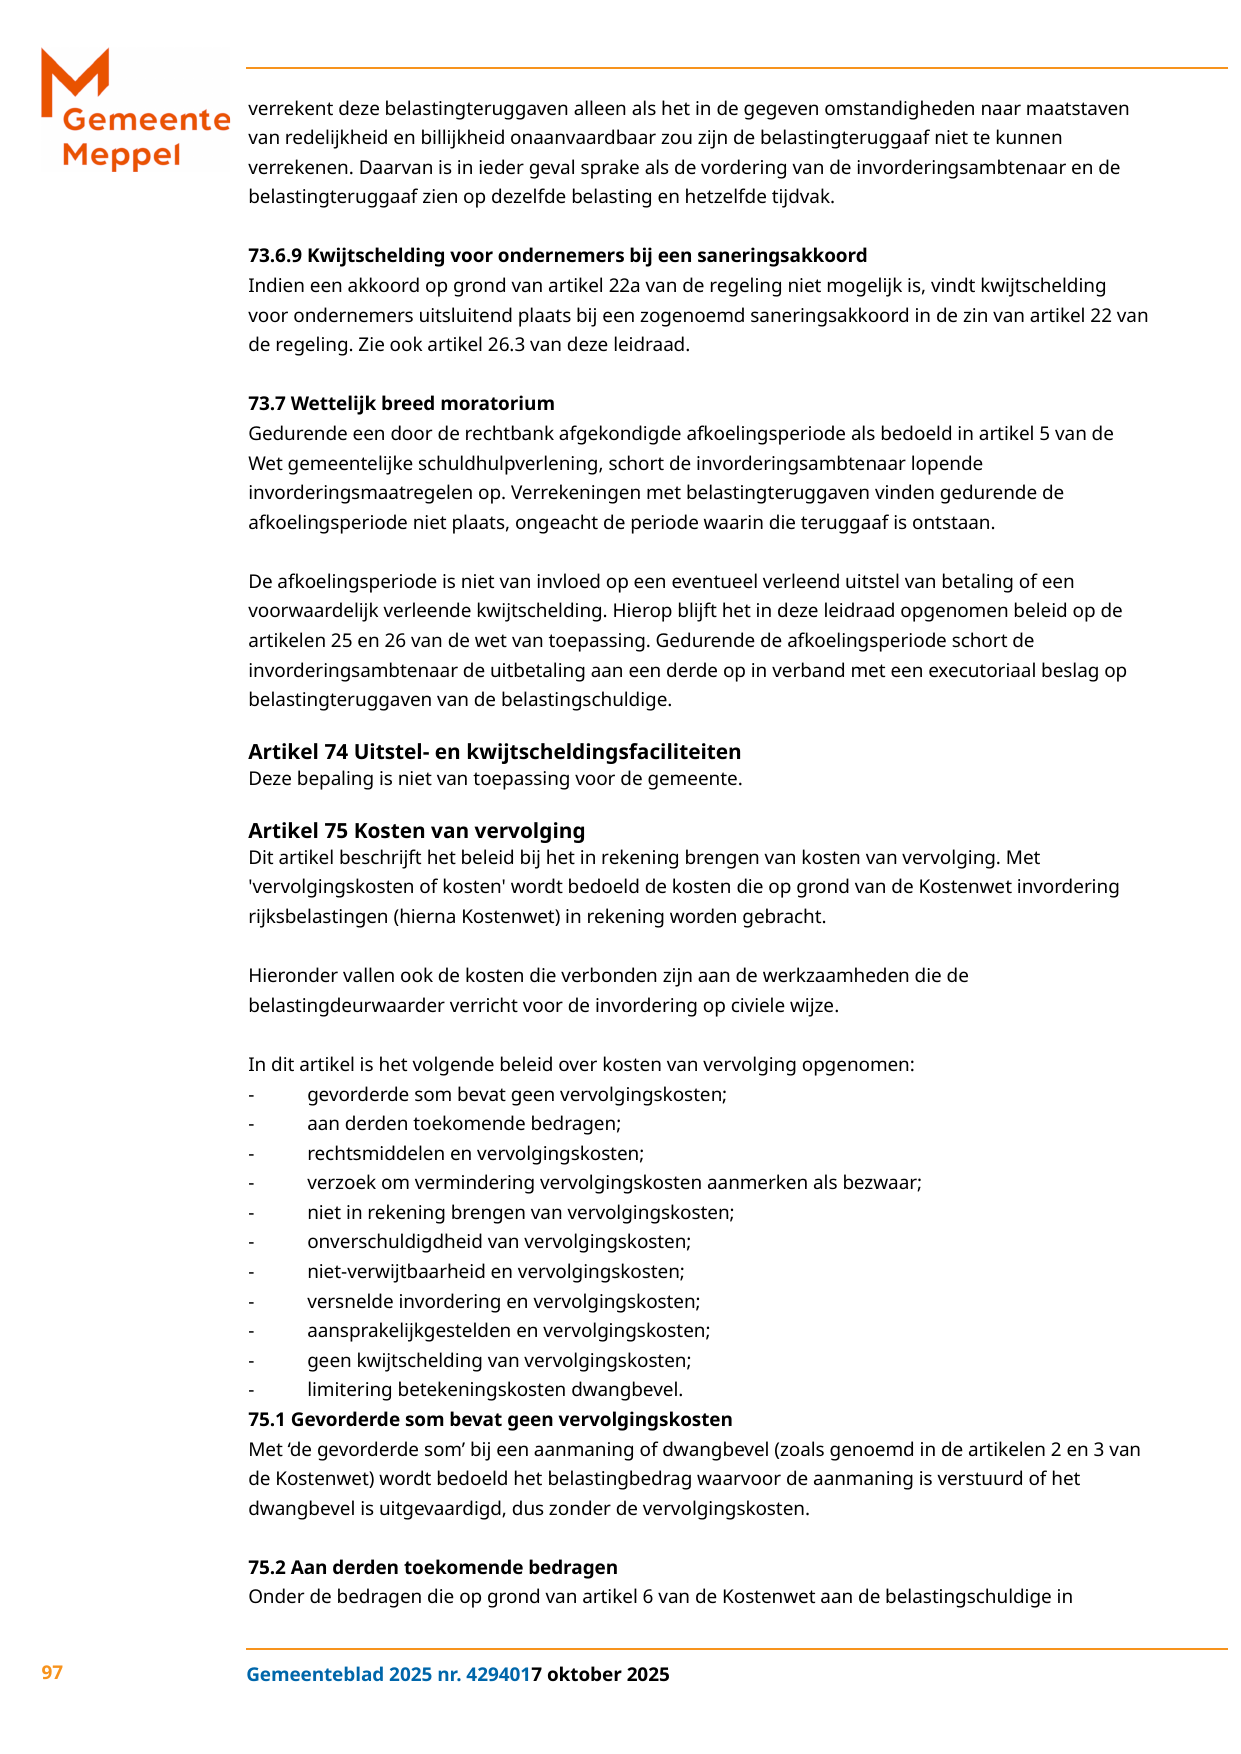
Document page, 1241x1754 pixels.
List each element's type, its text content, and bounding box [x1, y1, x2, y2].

text 73.7 Wettelijk breed moratorium [248, 391, 1152, 416]
picture [41, 47, 231, 172]
list verzoek om vermindering vervolgingskosten aanmerken als bezwaar; [248, 1169, 1152, 1195]
text Dit artikel beschrijft het beleid bij het in rekening brengen van kosten van vervolging. Met 'vervolgingskosten of kosten' wordt bedoeld de kosten die op grond van de Kostenwet invordering rijksbelastingen (hierna Kostenwet) in rekening worden gebracht. [248, 844, 1152, 929]
text Gedurende een door de rechtbank afgekondigde afkoelingsperiode als bedoeld in artikel 5 van de Wet gemeentelijke schuldhulpverlening, schort de invorderingsambtenaar lopende invorderingsmaatregelen op. Verrekeningen met belastingteruggaven vinden gedurende de afkoelingsperiode niet plaats, ongeacht de periode waarin die teruggaaf is ontstaan. [248, 420, 1152, 535]
text Deze bepaling is niet van toepassing voor de gemeente. [248, 765, 1152, 791]
text verrekent deze belastingteruggaven alleen als het in de gegeven omstandigheden naar maatstaven van redelijkheid en billijkheid onaanvaardbaar zou zijn de belastingteruggaaf niet te kunnen verrekenen. Daarvan is in ieder geval sprake als de vordering van de invorderingsambtenaar en de belastingteruggaaf zien op dezelfde belasting en hetzelfde tijdvak. [248, 95, 1152, 209]
text Hieronder vallen ook de kosten die verbonden zijn aan de werkzaamheden die de belastingdeurwaarder verricht voor de invordering op civiele wijze. [248, 962, 1152, 1018]
list niet in rekening brengen van vervolgingskosten; [248, 1199, 1152, 1225]
list niet-verwijtbaarheid en vervolgingskosten; [248, 1258, 1152, 1284]
list gevorderde som bevat geen vervolgingskosten; [248, 1081, 1152, 1107]
text Onder de bedragen die op grond van artikel 6 van de Kostenwet aan de belastingschuldige in [248, 1584, 1152, 1609]
text Artikel 74 Uitstel- en kwijtscheldingsfaciliteiten [248, 737, 1152, 765]
list geen kwijtschelding van vervolgingskosten; [248, 1347, 1152, 1373]
text De afkoelingsperiode is niet van invloed op een eventueel verleend uitstel van betaling of een voorwaardelijk verleende kwijtschelding. Hierop blijft het in deze leidraad opgenomen beleid op de artikelen 25 en 26 van de wet van toepassing. Gedurende de afkoelingsperiode schort de invorderingsambtenaar de uitbetaling aan een derde op in verband met een executoriaal beslag op belastingteruggaven van de belastingschuldige. [248, 568, 1152, 712]
text 75.2 Aan derden toekomende bedragen [248, 1554, 1152, 1580]
text 75.1 Gevorderde som bevat geen vervolgingskosten [248, 1406, 1152, 1432]
text Indien een akkoord op grond van artikel 22a van de regeling niet mogelijk is, vindt kwijtschelding voor ondernemers uitsluitend plaats bij een zogenoemd saneringsakkoord in de zin van artikel 22 van de regeling. Zie ook artikel 26.3 van deze leidraad. [248, 272, 1152, 357]
list aan derden toekomende bedragen; [248, 1110, 1152, 1136]
list onverschuldigdheid van vervolgingskosten; [248, 1229, 1152, 1254]
list limitering betekeningskosten dwangbevel. [248, 1377, 1152, 1402]
text In dit artikel is het volgende beleid over kosten van vervolging opgenomen: [248, 1051, 1152, 1077]
text Artikel 75 Kosten van vervolging [248, 816, 1152, 844]
text Met ‘de gevorderde som’ bij een aanmaning of dwangbevel (zoals genoemd in de artikelen 2 en 3 van de Kostenwet) wordt bedoeld het belastingbedrag waarvoor de aanmaning is verstuurd of het dwangbevel is uitgevaardigd, dus zonder de vervolgingskosten. [248, 1436, 1152, 1521]
text 73.6.9 Kwijtschelding voor ondernemers bij een saneringsakkoord [248, 243, 1152, 268]
list versnelde invordering en vervolgingskosten; [248, 1288, 1152, 1314]
list aansprakelijkgestelden en vervolgingskosten; [248, 1317, 1152, 1343]
list rechtsmiddelen en vervolgingskosten; [248, 1140, 1152, 1166]
